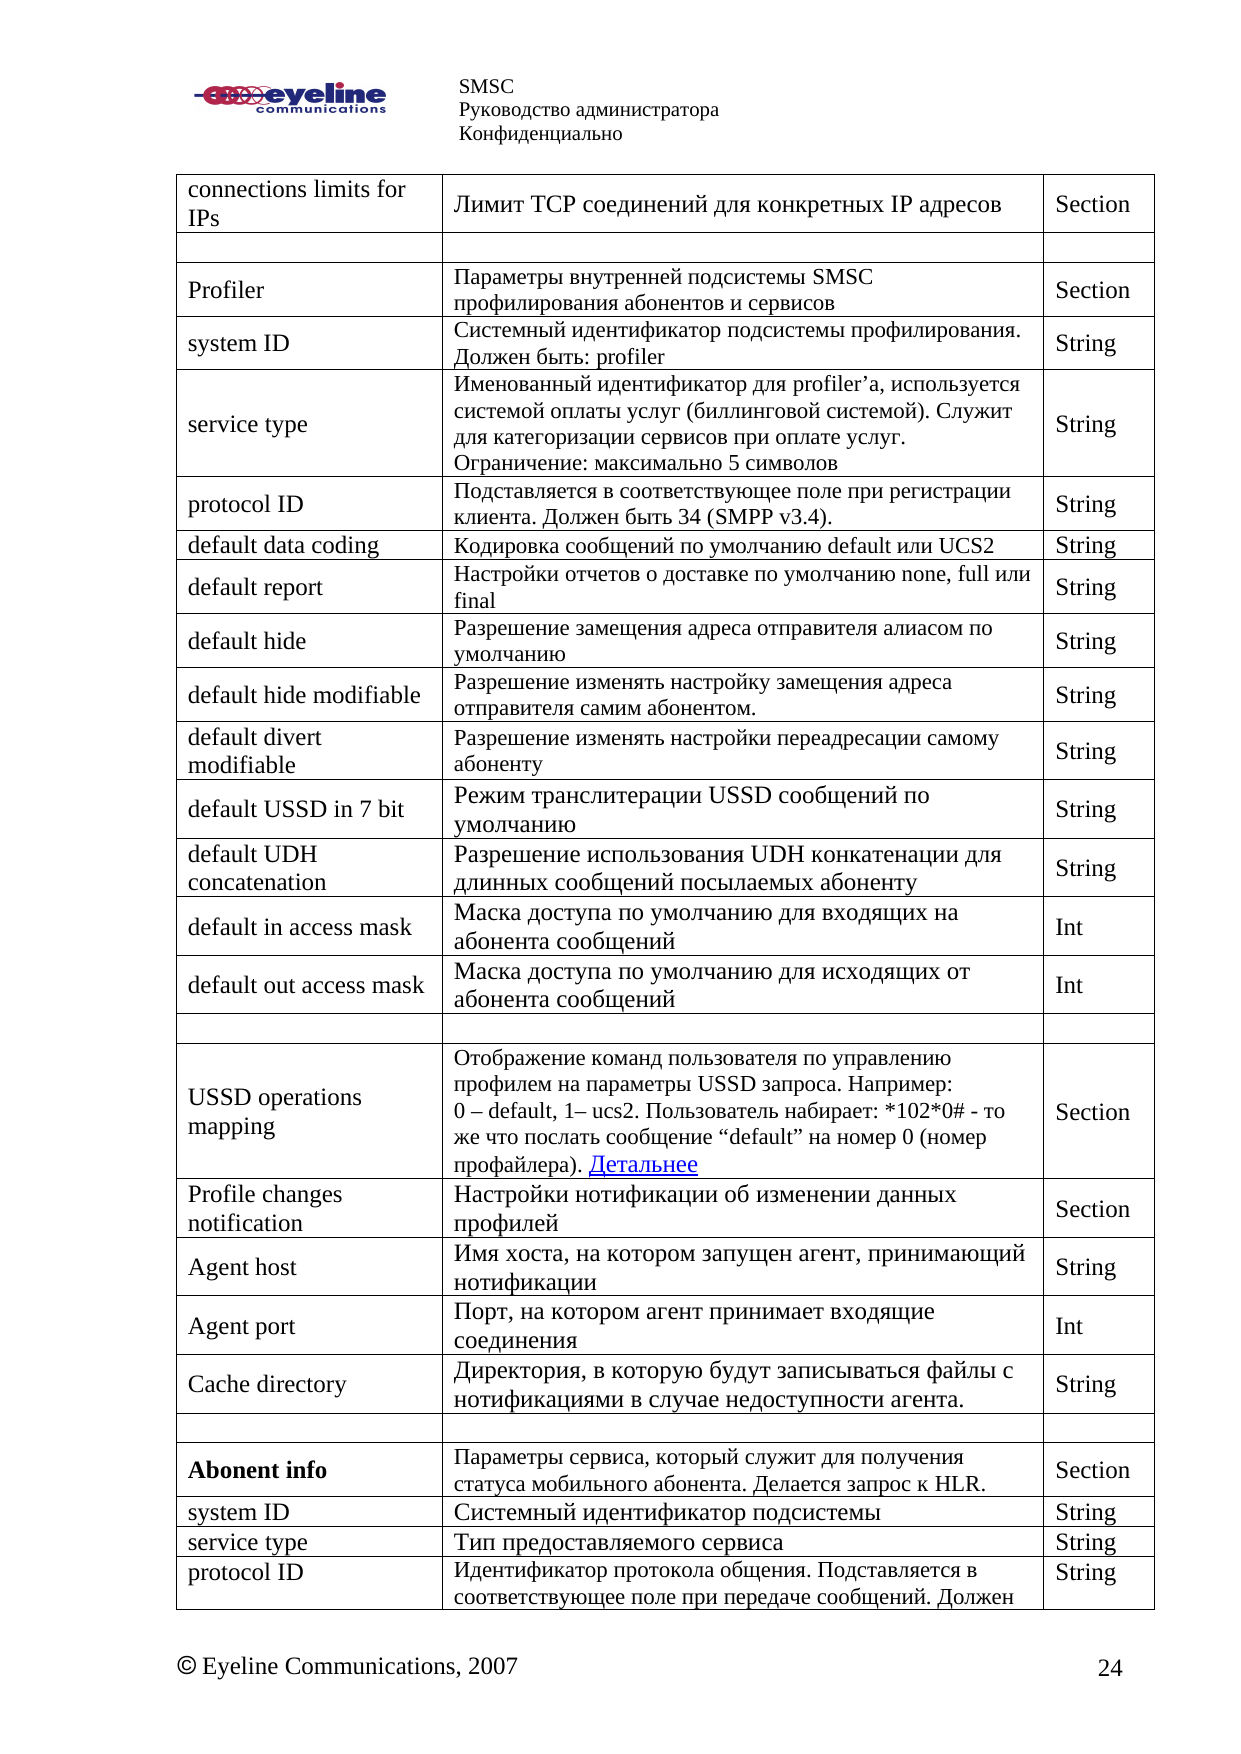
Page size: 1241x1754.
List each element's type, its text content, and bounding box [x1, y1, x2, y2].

table_cell Настройки нотификации об изменении данных профилей [443, 1179, 1043, 1237]
table_cell Разрешение использования UDH конкатенации для длинных сообщений посылаемых абоненту [443, 839, 1043, 896]
table_cell Идентификатор протокола общения. Подставляется в соответствующее поле при передаче сообщений. Должен [443, 1557, 1043, 1609]
table_cell default UDH concatenation [177, 839, 442, 896]
table_cell Section [1044, 1443, 1154, 1496]
table_cell Int [1044, 956, 1154, 1013]
table_cell String [1044, 1355, 1154, 1412]
table_cell system ID [177, 1497, 442, 1526]
table_cell Разрешение замещения адреса отправителя алиасом по умолчанию [443, 614, 1043, 667]
table_cell Agent port [177, 1296, 442, 1354]
table_cell [1044, 1014, 1154, 1043]
table_cell Маска доступа по умолчанию для входящих на абонента сообщений [443, 897, 1043, 955]
table_cell Лимит TCP соединений для конкретных IP адресов [443, 175, 1043, 232]
table_cell Именованный идентификатор для profiler’а, используется системой оплаты услуг (биллинговой системой). Служит для категоризации сервисов при оплате услуг. Ограничение: максимально 5 символов [443, 370, 1043, 476]
table_cell String [1044, 722, 1154, 779]
table_cell [443, 233, 1043, 262]
table_cell [177, 1414, 442, 1442]
table_cell Кодировка сообщений по умолчанию default или UCS2 [443, 531, 1043, 559]
table_cell default hide modifiable [177, 668, 442, 721]
table_cell Параметры внутренней подсистемы SMSC профилирования абонентов и сервисов [443, 263, 1043, 316]
table_cell [1044, 1414, 1154, 1442]
table_cell [1044, 233, 1154, 262]
table_cell String [1044, 1557, 1154, 1609]
table_cell String [1044, 1527, 1154, 1556]
table_cell protocol ID [177, 477, 442, 529]
table_cell Abonent info [177, 1443, 442, 1496]
table_cell service type [177, 370, 442, 476]
table_cell [177, 1014, 442, 1043]
table_cell Режим транслитерации USSD сообщений по умолчанию [443, 780, 1043, 838]
table_cell Подставляется в соответствующее поле при регистрации клиента. Должен быть 34 (SMPP v3.4). [443, 477, 1043, 529]
table_cell Int [1044, 1296, 1154, 1354]
table_cell Тип предоставляемого сервиса [443, 1527, 1043, 1556]
table_cell Разрешение изменять настройку замещения адреса отправителя самим абонентом. [443, 668, 1043, 721]
table_cell Имя хоста, на котором запущен агент, принимающий нотификации [443, 1238, 1043, 1295]
table_cell Section [1044, 263, 1154, 316]
table_cell String [1044, 560, 1154, 613]
table_cell USSD operations mapping [177, 1044, 442, 1178]
table_cell Системный идентификатор подсистемы профилирования. Должен быть: profiler [443, 317, 1043, 369]
table_cell Section [1044, 1179, 1154, 1237]
table_cell Profiler [177, 263, 442, 316]
table_cell Agent host [177, 1238, 442, 1295]
table_cell String [1044, 668, 1154, 721]
table_cell Системный идентификатор подсистемы [443, 1497, 1043, 1526]
table_cell Маска доступа по умолчанию для исходящих от абонента сообщений [443, 956, 1043, 1013]
table_cell default in access mask [177, 897, 442, 955]
table_cell Отображение команд пользователя по управлению профилем на параметры USSD запроса. Например: 0 – default, 1– ucs2. Пользователь набирает: *102*0# - то же что послать сообщение “default” на номер 0 (номер профайлера). Детальнее [443, 1044, 1043, 1178]
table_cell default data coding [177, 531, 442, 559]
table_cell String [1044, 614, 1154, 667]
table_cell Разрешение изменять настройки переадресации самому абоненту [443, 722, 1043, 779]
table_cell Section [1044, 1044, 1154, 1178]
picture [194, 82, 386, 113]
table_cell String [1044, 1497, 1154, 1526]
table_cell default USSD in 7 bit [177, 780, 442, 838]
table_cell Int [1044, 897, 1154, 955]
table_cell String [1044, 531, 1154, 559]
table_cell Cache directory [177, 1355, 442, 1412]
table_cell Section [1044, 175, 1154, 232]
table_cell service type [177, 1527, 442, 1556]
table_cell String [1044, 317, 1154, 369]
table_cell String [1044, 780, 1154, 838]
table_cell [443, 1014, 1043, 1043]
table_cell default divert modifiable [177, 722, 442, 779]
table_cell Profile changes notification [177, 1179, 442, 1237]
table_cell String [1044, 370, 1154, 476]
table_cell Параметры сервиса, который служит для получения статуса мобильного абонента. Делается запрос к HLR. [443, 1443, 1043, 1496]
table_cell default hide [177, 614, 442, 667]
table_cell connections limits for IPs [177, 175, 442, 232]
table_cell default out access mask [177, 956, 442, 1013]
table_cell default report [177, 560, 442, 613]
table_cell String [1044, 1238, 1154, 1295]
table_cell [443, 1414, 1043, 1442]
table_cell Порт, на котором агент принимает входящие соединения [443, 1296, 1043, 1354]
table_cell system ID [177, 317, 442, 369]
table_cell String [1044, 839, 1154, 896]
table_cell [177, 233, 442, 262]
table_cell String [1044, 477, 1154, 529]
table_cell Директория, в которую будут записываться файлы с нотификациями в случае недоступности агента. [443, 1355, 1043, 1412]
table_cell Настройки отчетов о доставке по умолчанию none, full или final [443, 560, 1043, 613]
table_cell protocol ID [177, 1557, 442, 1609]
